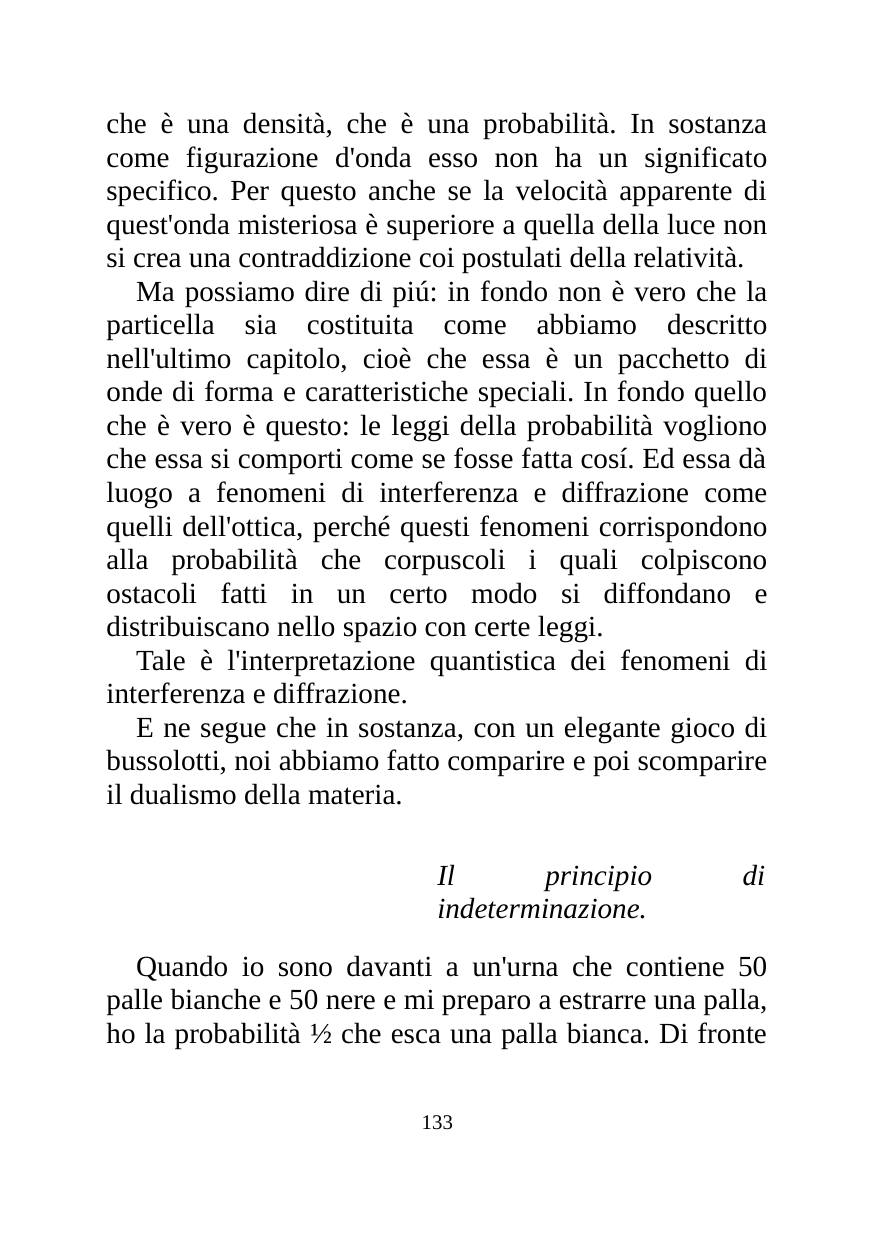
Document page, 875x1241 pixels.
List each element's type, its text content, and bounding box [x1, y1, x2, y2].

text E ne segue che in sostanza, con un elegante gioco di bussolotti, noi abbiamo fatto comparire e poi scomparire il dualismo della materia. [106, 710, 768, 811]
text che è una densità, che è una probabilità. In sostanza come figurazione d'onda esso non ha un significato specifico. Per questo anche se la velocità apparente di quest'onda misteriosa è superiore a quella della luce non si crea una contraddizione coi postulati della relatività. [106, 106, 768, 274]
text Ma possiamo dire di piú: in fondo non è vero che la particella sia costituita come abbiamo descritto nell'ultimo capitolo, cioè che essa è un pacchetto di onde di forma e caratteristiche speciali. In fondo quello che è vero è questo: le leggi della probabilità vogliono che essa si comporti come se fosse fatta cosí. Ed essa dà luogo a fenomeni di interferenza e diffrazione come quelli dell'ottica, perché questi fenomeni corrispondono alla probabilità che corpuscoli i quali colpiscono ostacoli fatti in un certo modo si diffondano e distribuiscano nello spazio con certe leggi. [106, 274, 768, 643]
text Quando io sono davanti a un'urna che contiene 50 palle bianche e 50 nere e mi preparo a estrarre una palla, ho la probabilità ½ che esca una palla bianca. Di fronte [106, 949, 768, 1049]
text Tale è l'interpretazione quantistica dei fenomeni di interferenza e diffrazione. [106, 643, 768, 710]
subtitle Il principio di indeterminazione. [437, 858, 768, 925]
